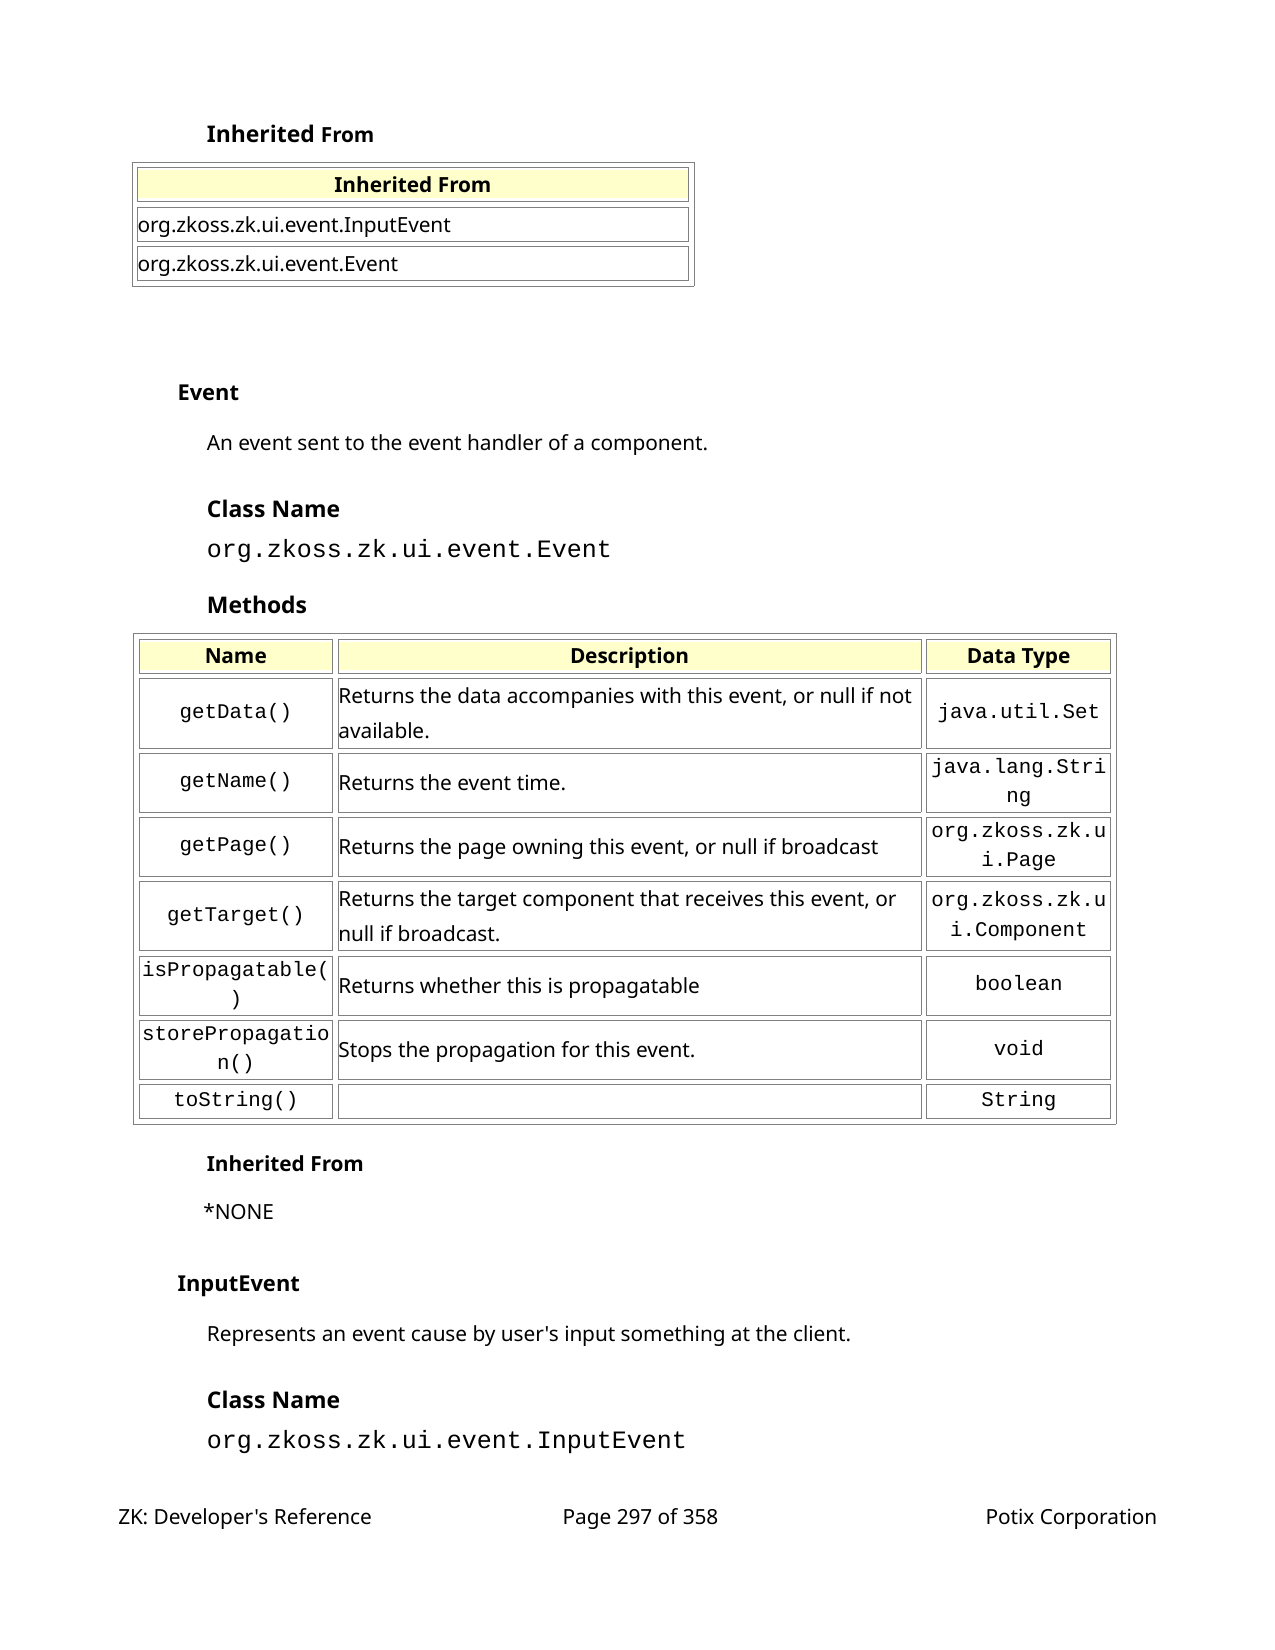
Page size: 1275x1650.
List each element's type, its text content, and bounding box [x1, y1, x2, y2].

table_cell getTarget() [136, 876, 335, 950]
subtitle Event [177, 377, 1157, 407]
table_cell java.lang.String [924, 748, 1113, 812]
table_cell storePropagation() [136, 1015, 335, 1079]
table_cell Returns the page owning this event, or null if broadcast [335, 812, 924, 876]
table_cell [339, 1085, 921, 1118]
subtitle Inherited From [207, 118, 1157, 149]
table_cell org.zkoss.zk.ui.event.Event [134, 241, 691, 280]
text org.zkoss.zk.ui.event.Event [207, 536, 1157, 564]
table_cell Returns the target component that receives this event, or null if broadcast. [335, 876, 924, 950]
subtitle Methods [207, 589, 1157, 621]
table_cell boolean [924, 950, 1113, 1014]
table_cell org.zkoss.zk.ui.event.InputEvent [134, 201, 691, 241]
subtitle Inherited From [207, 1149, 1157, 1177]
table_cell org.zkoss.zk.ui.Page [924, 812, 1113, 876]
table_cell java.util.Set [924, 673, 1113, 747]
table_cell Stops the propagation for this event. [335, 1015, 924, 1079]
table_cell getName() [136, 748, 335, 812]
table_cell Returns whether this is propagatable [335, 950, 924, 1014]
text Represents an event cause by user's input something at the client. [207, 1319, 1157, 1347]
table_cell getData() [136, 673, 335, 747]
text org.zkoss.zk.ui.event.InputEvent [207, 1427, 1157, 1456]
table_cell isPropagatable() [136, 950, 335, 1014]
table_cell toString() [136, 1079, 335, 1118]
table_cell void [924, 1015, 1113, 1079]
table_header Inherited From [134, 163, 691, 201]
subtitle Class Name [207, 1384, 1157, 1415]
table_cell org.zkoss.zk.ui.Component [924, 876, 1113, 950]
subtitle InputEvent [177, 1268, 1157, 1298]
table_cell String [924, 1079, 1113, 1118]
table_header Description [335, 634, 924, 673]
table_header Name [136, 634, 335, 673]
table_cell [335, 1079, 924, 1118]
table_cell getPage() [136, 812, 335, 876]
table_cell Returns the data accompanies with this event, or null if not available. [335, 673, 924, 747]
text An event sent to the event handler of a component. [207, 428, 1157, 456]
subtitle Class Name [207, 493, 1157, 524]
table_cell Returns the event time. [335, 748, 924, 812]
text *NONE [118, 1197, 1157, 1226]
table_header Data Type [924, 634, 1113, 673]
